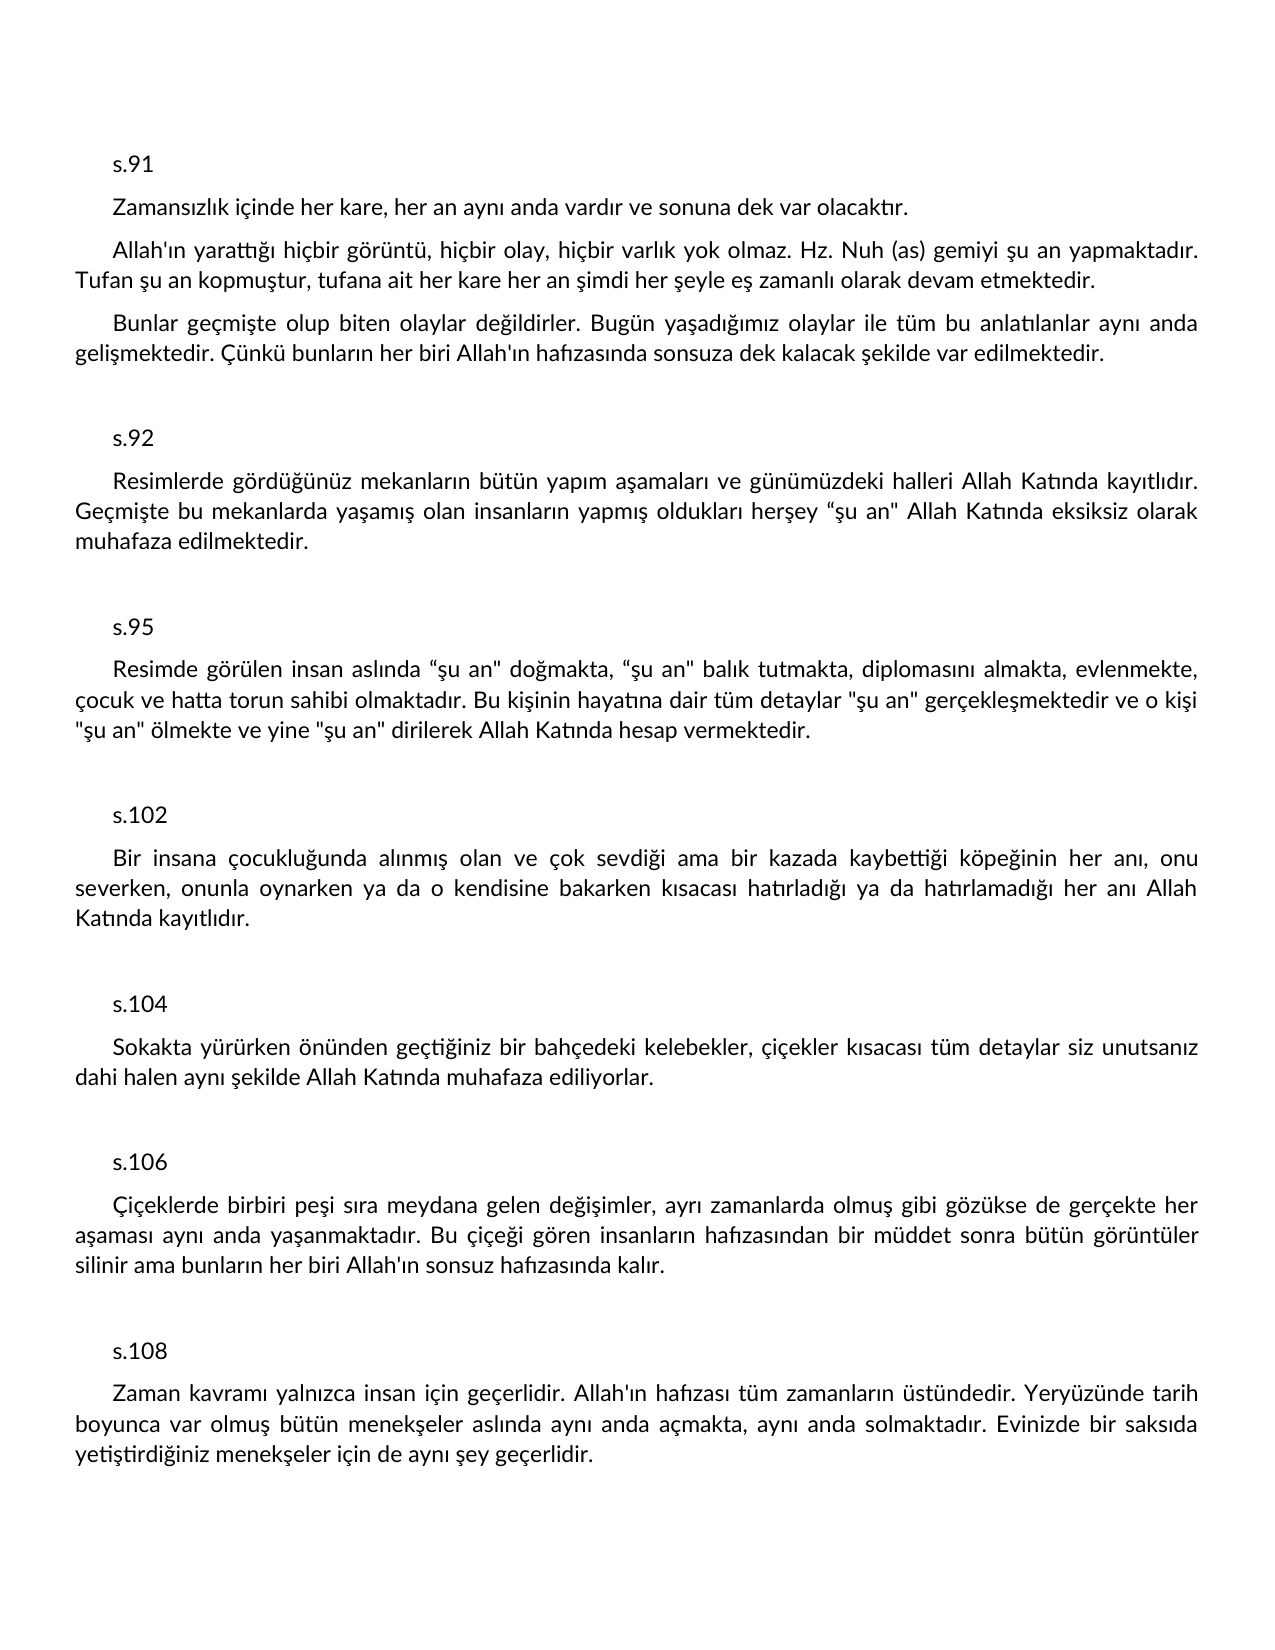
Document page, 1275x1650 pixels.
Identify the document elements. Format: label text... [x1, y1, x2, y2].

text Bir insana çocukluğunda alınmış olan ve çok sevdiği ama bir kazada kaybettiği köpeğinin her anı, onu severken, onunla oynarken ya da o kendisine bakarken kısacası hatırladığı ya da hatırlamadığı her anı Allah Katında kayıtlıdır. [75, 844, 1200, 932]
text Resimlerde gördüğünüz mekanların bütün yapım aşamaları ve günümüzdeki halleri Allah Katında kayıtlıdır. Geçmişte bu mekanlarda yaşamış olan insanların yapmış oldukları herşey “şu an" Allah Katında eksiksiz olarak muhafaza edilmektedir. [75, 467, 1200, 554]
text Çiçeklerde birbiri peşi sıra meydana gelen değişimler, ayrı zamanlarda olmuş gibi gözükse de gerçekte her aşaması aynı anda yaşanmaktadır. Bu çiçeği gören insanların hafızasından bir müddet sonra bütün görüntüler silinir ama bunların her biri Allah'ın sonsuz hafızasında kalır. [75, 1191, 1200, 1278]
text Sokakta yürürken önünden geçtiğiniz bir bahçedeki kelebekler, çiçekler kısacası tüm detaylar siz unutsanız dahi halen aynı şekilde Allah Katında muhafaza ediliyorlar. [75, 1032, 1200, 1090]
text s.104 [75, 989, 1200, 1017]
text s.102 [75, 801, 1200, 828]
text s.95 [75, 612, 1200, 640]
text s.108 [75, 1336, 1200, 1364]
text Zaman kavramı yalnızca insan için geçerlidir. Allah'ın hafızası tüm zamanların üstündedir. Yeryüzünde tarih boyunca var olmuş bütün menekşeler aslında aynı anda açmakta, aynı anda solmaktadır. Evinizde bir saksıda yetiştirdiğiniz menekşeler için de aynı şey geçerlidir. [75, 1379, 1200, 1467]
text s.92 [75, 424, 1200, 451]
text Allah'ın yarattığı hiçbir görüntü, hiçbir olay, hiçbir varlık yok olmaz. Hz. Nuh (as) gemiyi şu an yapmaktadır. Tufan şu an kopmuştur, tufana ait her kare her an şimdi her şeyle eş zamanlı olarak devam etmektedir. [75, 235, 1200, 293]
text s.106 [75, 1148, 1200, 1175]
text Bunlar geçmişte olup biten olaylar değildirler. Bugün yaşadığımız olaylar ile tüm bu anlatılanlar aynı anda gelişmektedir. Çünkü bunların her biri Allah'ın hafızasında sonsuza dek kalacak şekilde var edilmektedir. [75, 308, 1200, 366]
text Zamansızlık içinde her kare, her an aynı anda vardır ve sonuna dek var olacaktır. [75, 193, 1200, 220]
text s.91 [75, 150, 1200, 177]
text Resimde görülen insan aslında “şu an" doğmakta, “şu an" balık tutmakta, diplomasını almakta, evlenmekte, çocuk ve hatta torun sahibi olmaktadır. Bu kişinin hayatına dair tüm detaylar "şu an" gerçekleşmektedir ve o kişi "şu an" ölmekte ve yine "şu an" dirilerek Allah Katında hesap vermektedir. [75, 655, 1200, 743]
